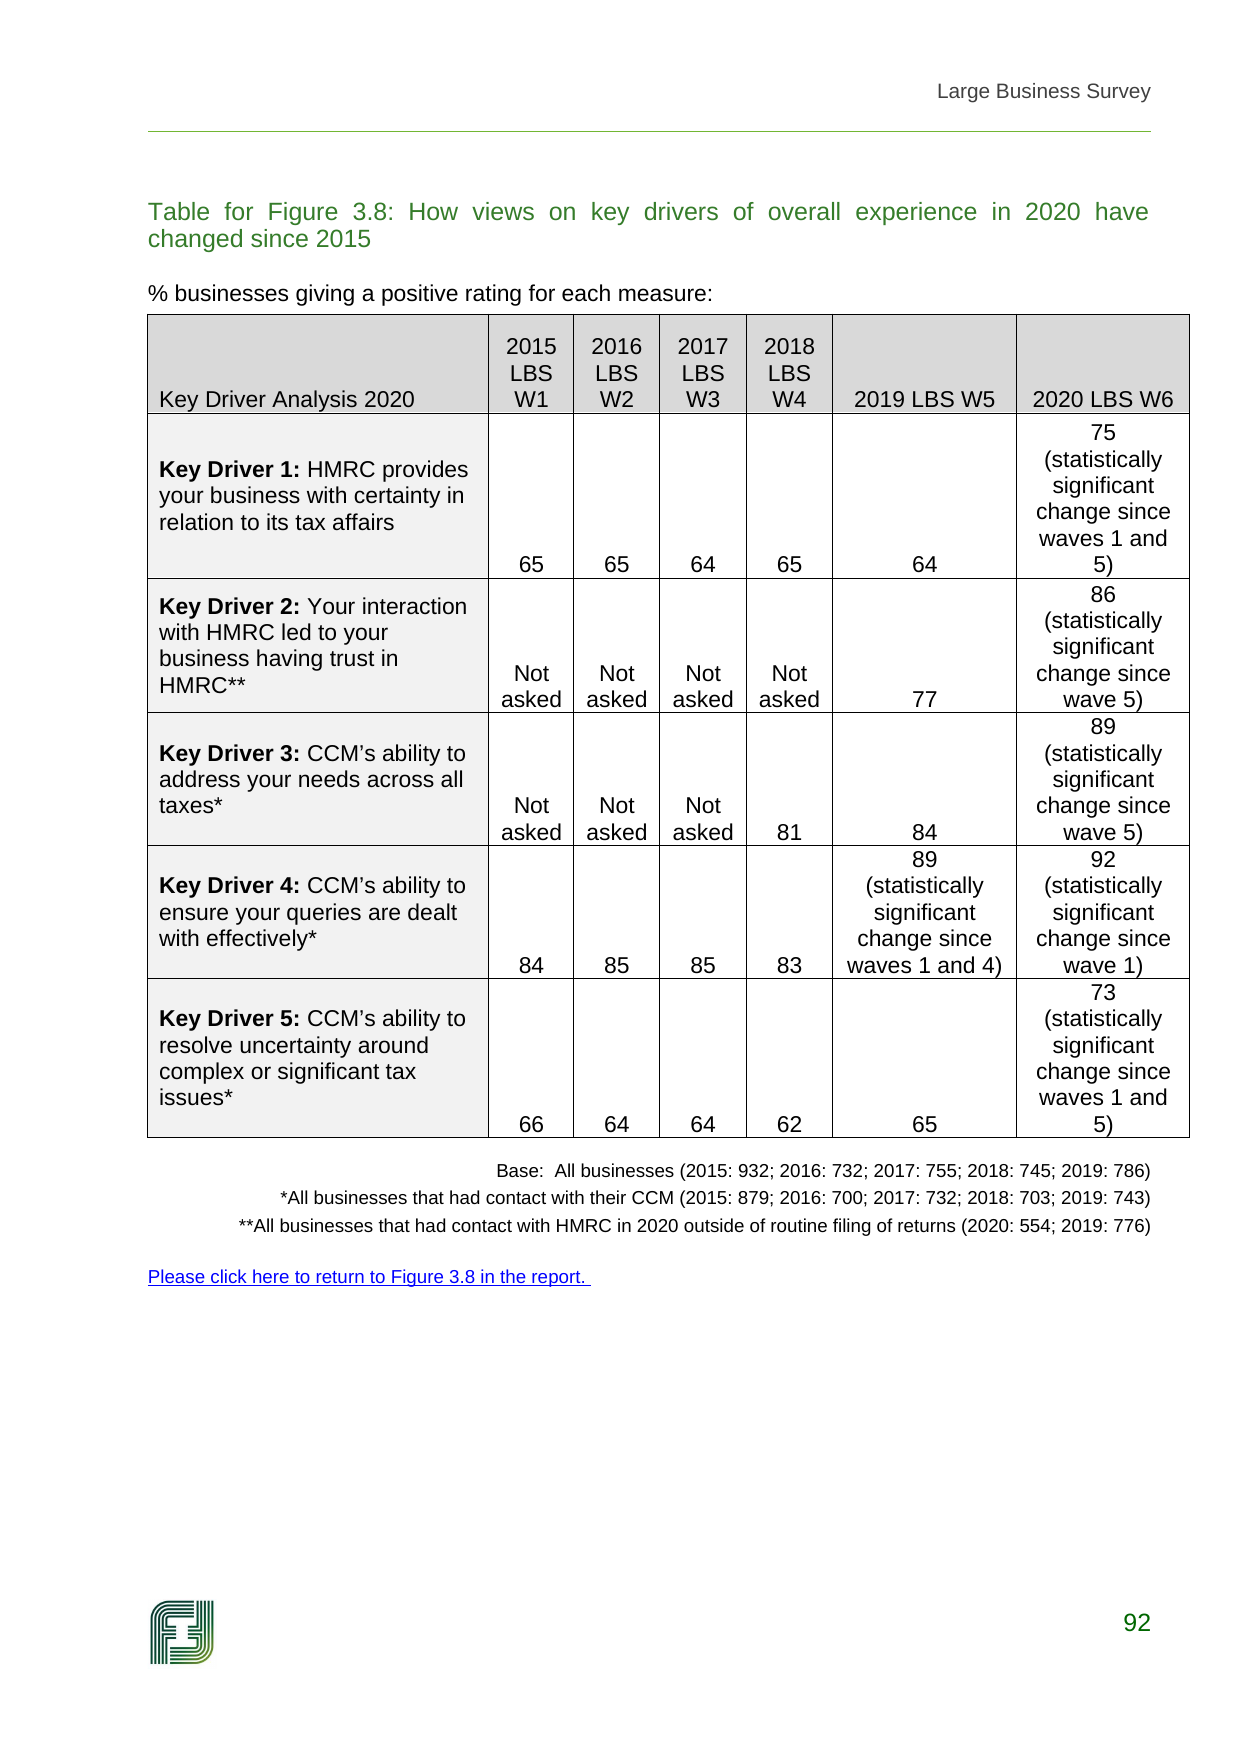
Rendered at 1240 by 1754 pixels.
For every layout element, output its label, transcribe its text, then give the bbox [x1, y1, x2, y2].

table_cell 83 [747, 846, 832, 978]
table_cell 65 [574, 414, 659, 577]
table_cell Not asked [574, 579, 659, 712]
table_cell Key Driver 1: HMRC provides your business with certainty in relation to its tax affairs [148, 414, 488, 577]
table_cell 64 [660, 979, 746, 1137]
table_cell 62 [747, 979, 832, 1137]
table_cell Not asked [660, 579, 746, 712]
table_cell 66 [489, 979, 573, 1137]
table_header 2020 LBS W6 [1017, 315, 1189, 412]
table_header Key Driver Analysis 2020 [148, 315, 488, 412]
table_cell 86 (statistically significant change since wave 5) [1017, 579, 1189, 712]
text Base: All businesses (2015: 932; 2016: 732; 2017: 755; 2018: 745; 2019: 786) [148, 1160, 1151, 1187]
table_cell 89 (statistically significant change since wave 5) [1017, 713, 1189, 845]
table_header 2016 LBS W2 [574, 315, 659, 412]
table_header 2015 LBS W1 [489, 315, 573, 412]
table_cell Not asked [574, 713, 659, 845]
table_cell 84 [833, 713, 1016, 845]
table_cell Not asked [489, 579, 573, 712]
table_cell 73 (statistically significant change since waves 1 and 5) [1017, 979, 1189, 1137]
table_cell 85 [660, 846, 746, 978]
table_header 2018 LBS W4 [747, 315, 832, 412]
table_cell 81 [747, 713, 832, 845]
table_cell Key Driver 2: Your interaction with HMRC led to your business having trust in HMRC** [148, 579, 488, 712]
table_cell Not asked [489, 713, 573, 845]
text % businesses giving a positive rating for each measure: [148, 280, 1151, 313]
table_cell 89 (statistically significant change since waves 1 and 4) [833, 846, 1016, 978]
subtitle Table for Figure 3.8: How views on key drivers of overall experience in 2020 have changed since 2015 [148, 199, 1151, 253]
table_cell 75 (statistically significant change since waves 1 and 5) [1017, 414, 1189, 577]
text **All businesses that had contact with HMRC in 2020 outside of routine filing of returns (2020: 554; 2019: 776) [148, 1215, 1151, 1242]
table_cell Key Driver 5: CCM’s ability to resolve uncertainty around complex or significant tax issues* [148, 979, 488, 1137]
table_cell 85 [574, 846, 659, 978]
table_cell 65 [833, 979, 1016, 1137]
table_cell 65 [489, 414, 573, 577]
table_cell 84 [489, 846, 573, 978]
table_cell Not asked [660, 713, 746, 845]
table_cell Key Driver 3: CCM’s ability to address your needs across all taxes* [148, 713, 488, 845]
table_cell 64 [833, 414, 1016, 577]
table_header 2017 LBS W3 [660, 315, 746, 412]
table_cell 77 [833, 579, 1016, 712]
text Please click here to return to Figure 3.8 in the report. [148, 1266, 1151, 1294]
table_cell Not asked [747, 579, 832, 712]
table_cell Key Driver 4: CCM’s ability to ensure your queries are dealt with effectively* [148, 846, 488, 978]
table_cell 92 (statistically significant change since wave 1) [1017, 846, 1189, 978]
table_cell 65 [747, 414, 832, 577]
table_cell 64 [660, 414, 746, 577]
table_cell 64 [574, 979, 659, 1137]
text *All businesses that had contact with their CCM (2015: 879; 2016: 700; 2017: 732; 2018: 703; 2019: 743) [148, 1187, 1151, 1215]
table_header 2019 LBS W5 [833, 315, 1016, 412]
